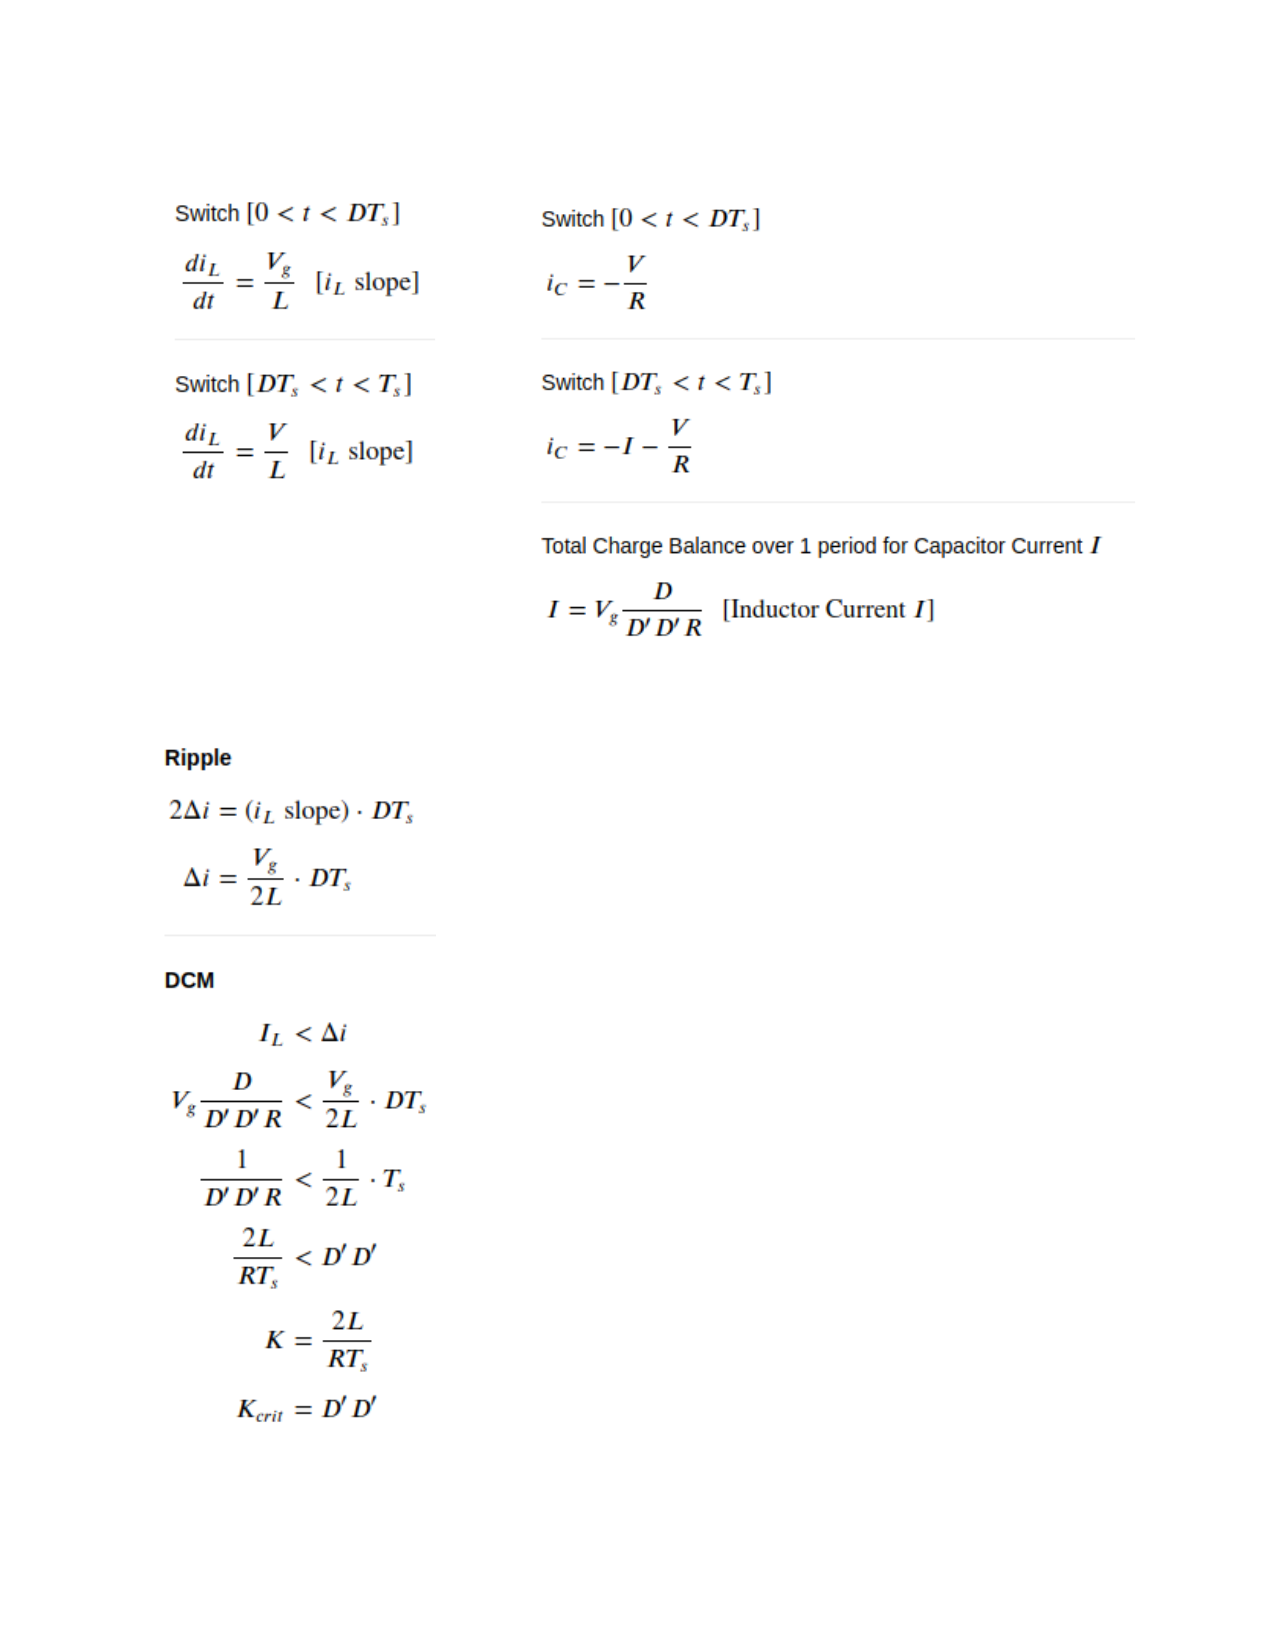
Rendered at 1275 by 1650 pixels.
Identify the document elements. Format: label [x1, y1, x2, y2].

picture [505, 181, 1135, 659]
picture [136, 736, 436, 1433]
picture [161, 190, 436, 502]
